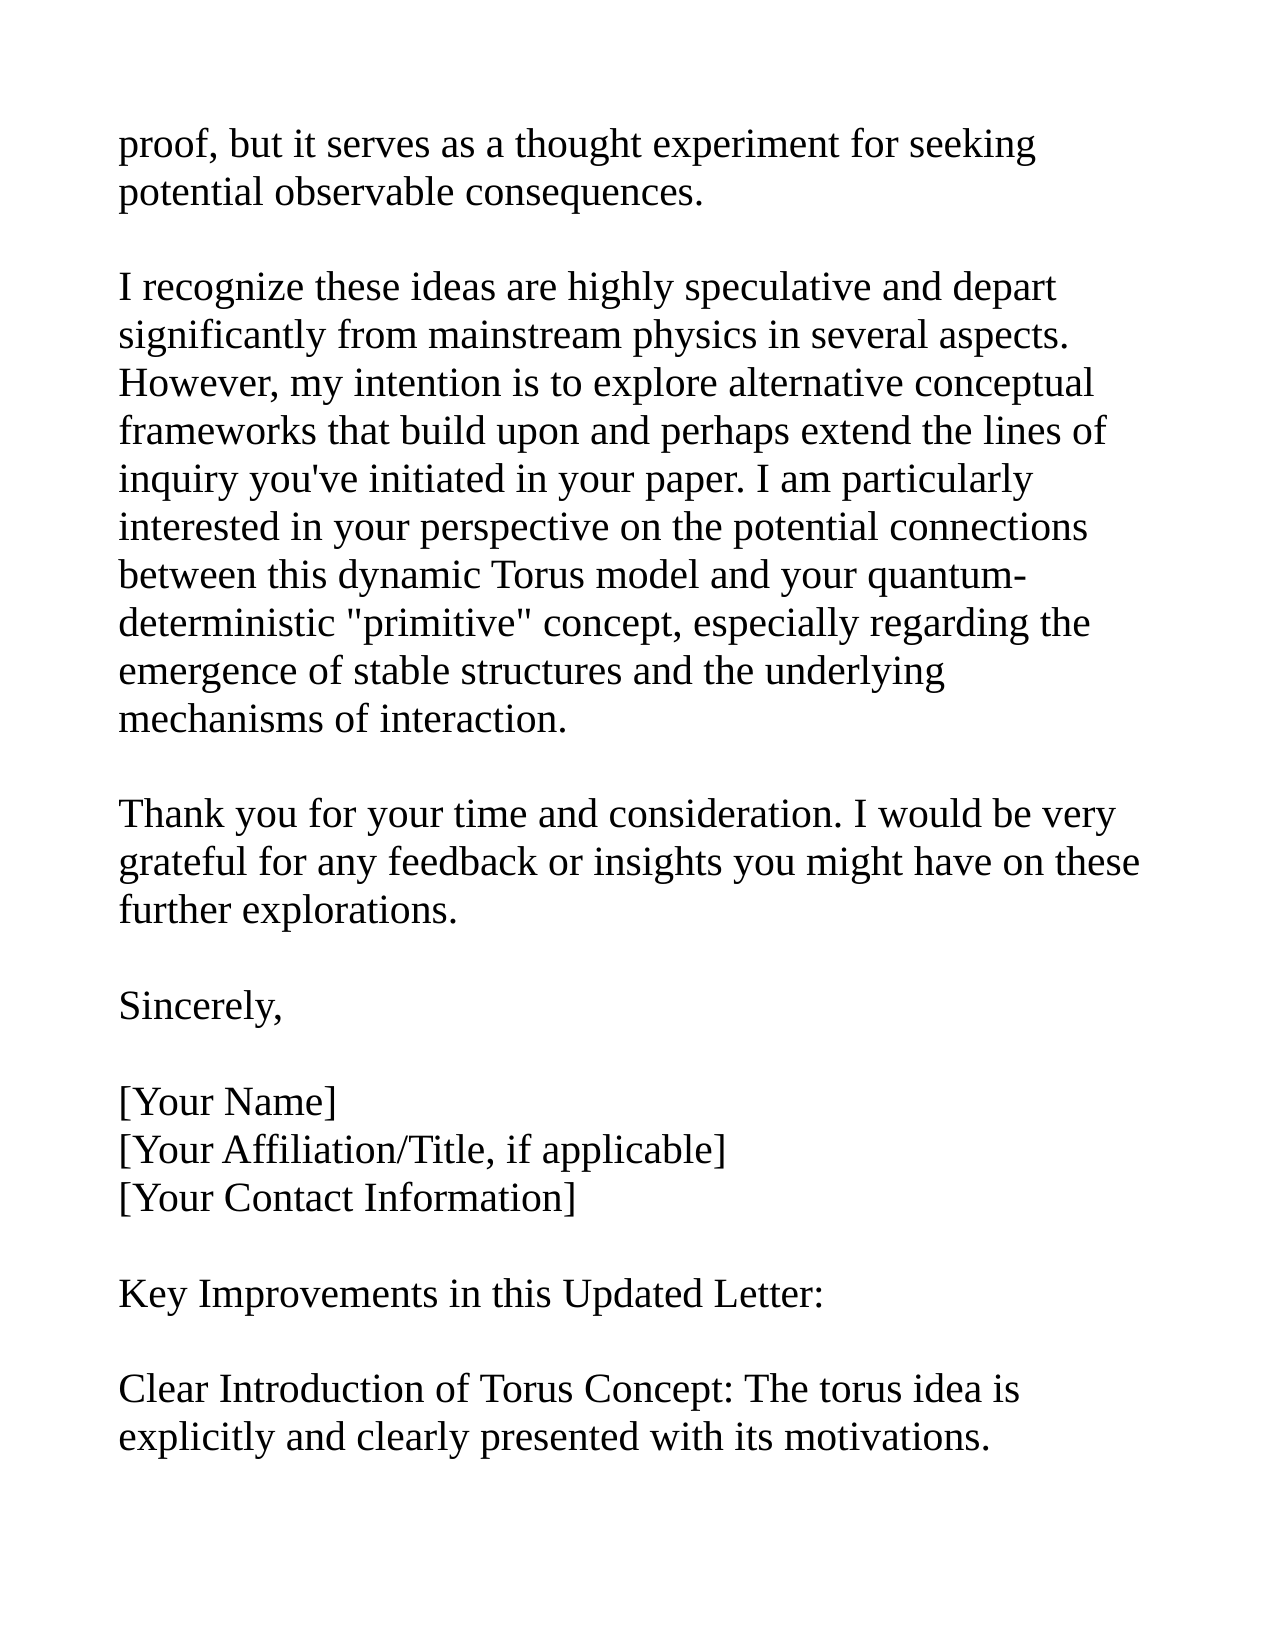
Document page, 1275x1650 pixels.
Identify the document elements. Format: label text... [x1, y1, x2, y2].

text Clear Introduction of Torus Concept: The torus idea is explicitly and clearly presented with its motivations. [118, 1364, 1157, 1460]
text proof, but it serves as a thought experiment for seeking potential observable consequences. [118, 118, 1157, 214]
text [Your Name] [118, 1076, 1157, 1124]
text Key Improvements in this Updated Letter: [118, 1268, 1157, 1316]
text I recognize these ideas are highly speculative and depart significantly from mainstream physics in several aspects. However, my intention is to explore alternative conceptual frameworks that build upon and perhaps extend the lines of inquiry you've initiated in your paper. I am particularly interested in your perspective on the potential connections between this dynamic Torus model and your quantum-deterministic "primitive" concept, especially regarding the emergence of stable structures and the underlying mechanisms of interaction. [118, 262, 1157, 741]
text [Your Contact Information] [118, 1172, 1157, 1220]
text Thank you for your time and consideration. I would be very grateful for any feedback or insights you might have on these further explorations. [118, 789, 1157, 933]
text Sincerely, [118, 981, 1157, 1028]
text [Your Affiliation/Title, if applicable] [118, 1124, 1157, 1172]
